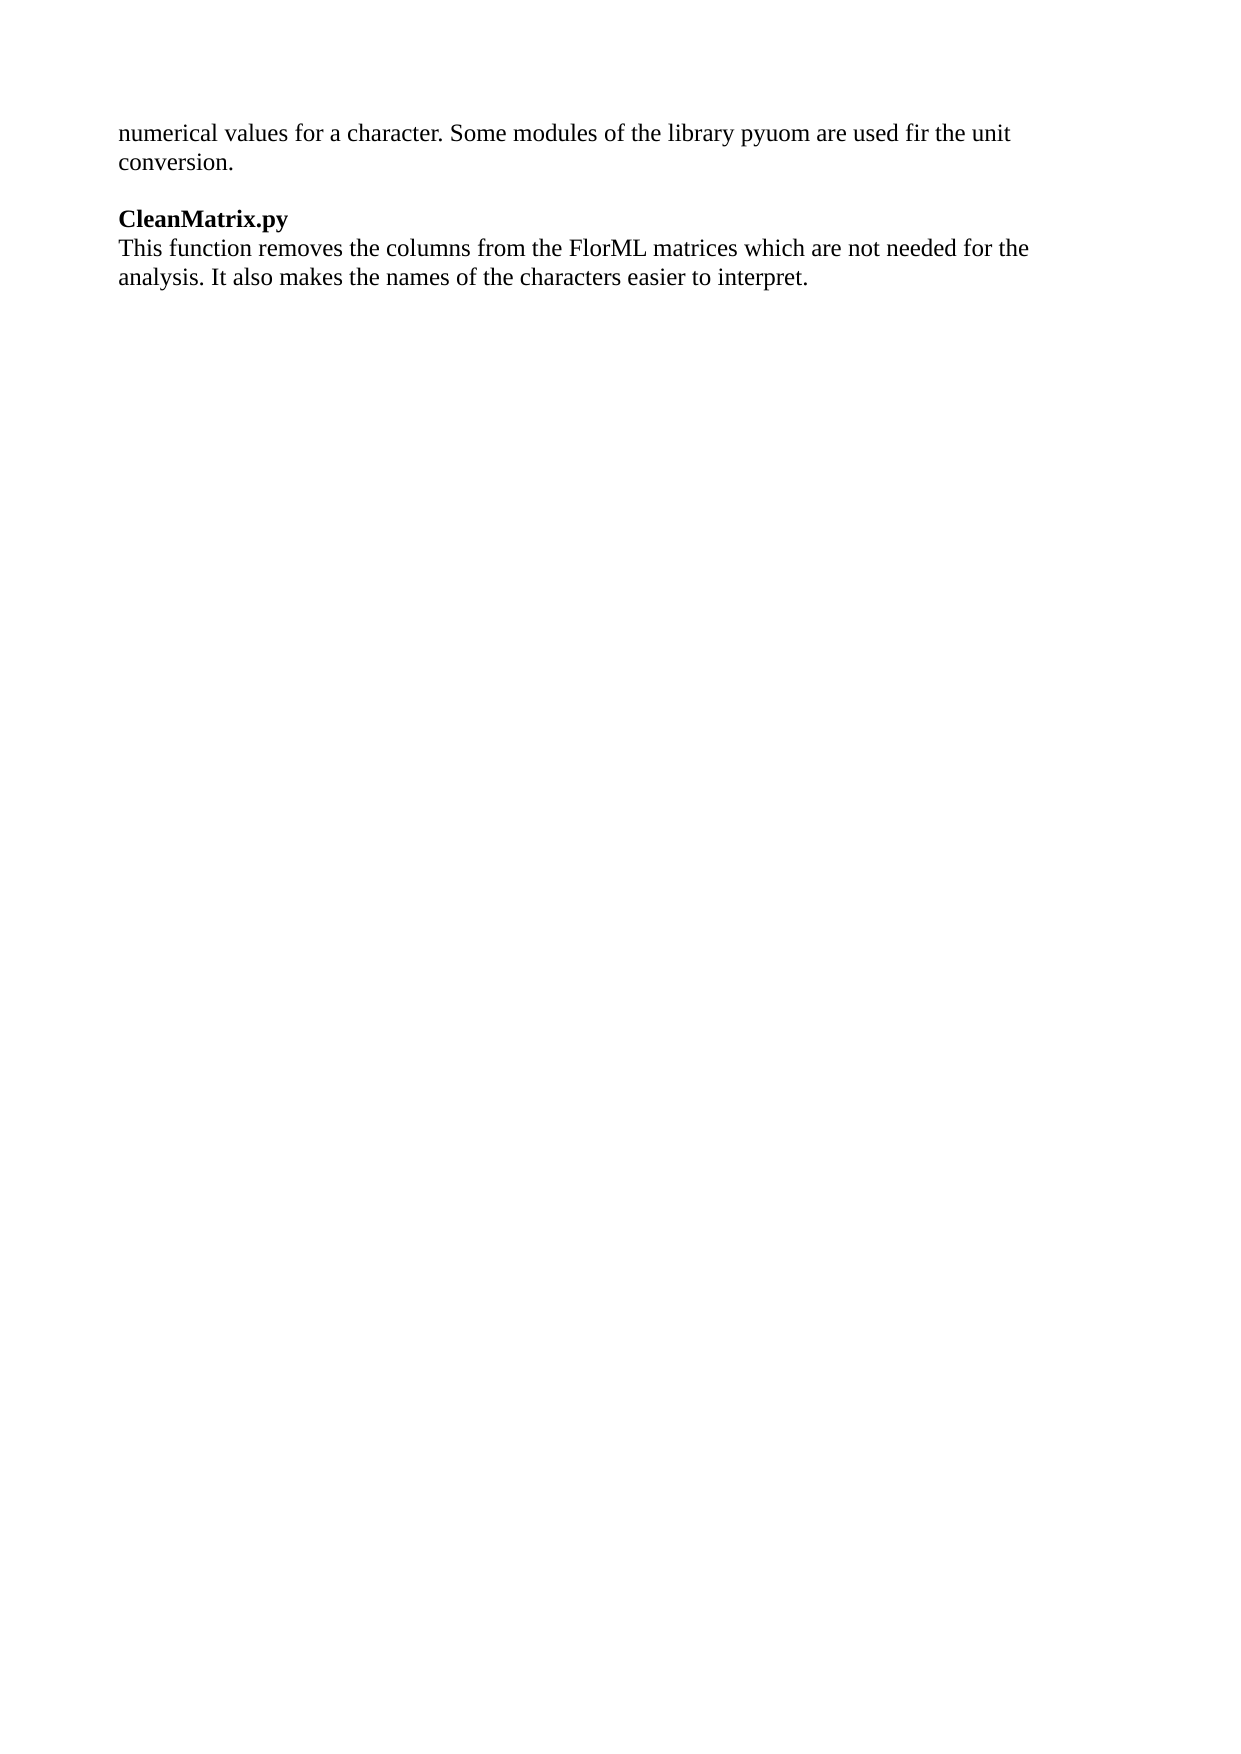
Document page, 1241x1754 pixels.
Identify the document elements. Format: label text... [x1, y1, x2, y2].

text CleanMatrix.py [118, 204, 1122, 233]
text This function removes the columns from the FlorML matrices which are not needed for the analysis. It also makes the names of the characters easier to interpret. [118, 233, 1122, 291]
text numerical values for a character. Some modules of the library pyuom are used fir the unit conversion. [118, 118, 1122, 176]
